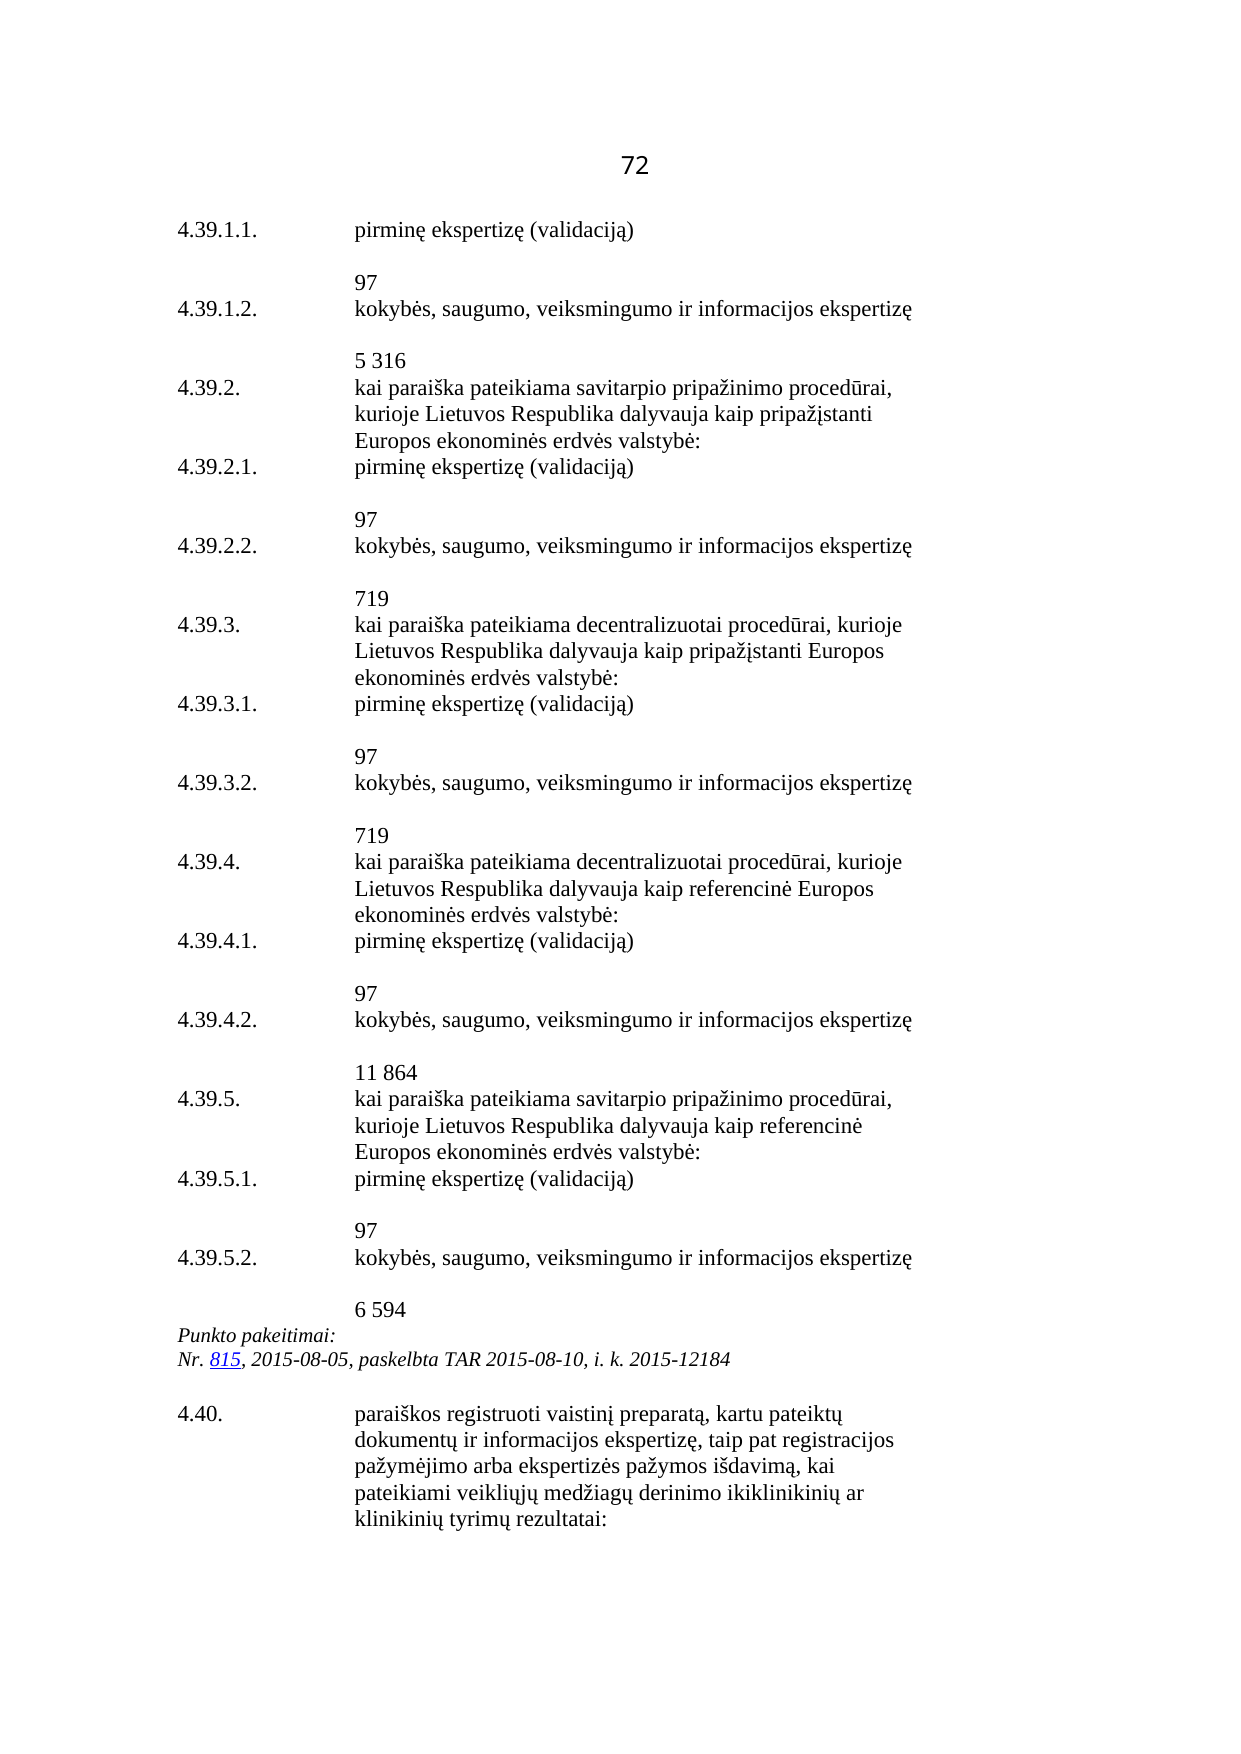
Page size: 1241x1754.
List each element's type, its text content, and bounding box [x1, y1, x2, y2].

text Punkto pakeitimai: [177, 1323, 1093, 1347]
text klinikinių tyrimų rezultatai: [354, 1505, 945, 1531]
text 4.39.5. kai paraiška pateikiama savitarpio pripažinimo procedūrai, [177, 1086, 945, 1112]
text 4.40. paraiškos registruoti vaistinį preparatą, kartu pateiktų [177, 1399, 945, 1426]
text ekonominės erdvės valstybė: [354, 664, 945, 690]
text kurioje Lietuvos Respublika dalyvauja kaip pripažįstanti [354, 400, 945, 427]
text kurioje Lietuvos Respublika dalyvauja kaip referencinė [354, 1112, 945, 1138]
text dokumentų ir informacijos ekspertizę, taip pat registracijos [354, 1426, 945, 1452]
text ekonominės erdvės valstybė: [354, 901, 945, 927]
text 4.39.3.1. pirminę ekspertizę (validaciją) 97 [177, 690, 945, 769]
text 4.39.4. kai paraiška pateikiama decentralizuotai procedūrai, kurioje [177, 848, 945, 875]
text 4.39.5.2. kokybės, saugumo, veiksmingumo ir informacijos ekspertizę 6 594 [177, 1244, 945, 1323]
text Europos ekonominės erdvės valstybė: [354, 1138, 945, 1164]
text 4.39.5.1. pirminę ekspertizę (validaciją) 97 [177, 1164, 945, 1244]
text Europos ekonominės erdvės valstybė: [354, 427, 945, 453]
text 4.39.2.2. kokybės, saugumo, veiksmingumo ir informacijos ekspertizę 719 [177, 532, 945, 611]
text 4.39.2.1. pirminę ekspertizę (validaciją) 97 [177, 453, 945, 532]
text Nr. 815, 2015-08-05, paskelbta TAR 2015-08-10, i. k. 2015-12184 [177, 1347, 1093, 1371]
text Lietuvos Respublika dalyvauja kaip pripažįstanti Europos [354, 637, 945, 664]
text 4.39.1.2. kokybės, saugumo, veiksmingumo ir informacijos ekspertizę 5 316 [177, 295, 945, 374]
text Lietuvos Respublika dalyvauja kaip referencinė Europos [354, 875, 945, 901]
text pateikiami veikliųjų medžiagų derinimo ikiklinikinių ar [354, 1479, 945, 1505]
text 4.39.3.2. kokybės, saugumo, veiksmingumo ir informacijos ekspertizę 719 [177, 769, 945, 848]
text pažymėjimo arba ekspertizės pažymos išdavimą, kai [354, 1452, 945, 1479]
text 4.39.1.1. pirminę ekspertizę (validaciją) 97 [177, 216, 945, 295]
text 4.39.2. kai paraiška pateikiama savitarpio pripažinimo procedūrai, [177, 374, 945, 400]
text 4.39.4.2. kokybės, saugumo, veiksmingumo ir informacijos ekspertizę 11 864 [177, 1006, 945, 1086]
text 4.39.4.1. pirminę ekspertizę (validaciją) 97 [177, 927, 945, 1006]
text 4.39.3. kai paraiška pateikiama decentralizuotai procedūrai, kurioje [177, 611, 945, 637]
